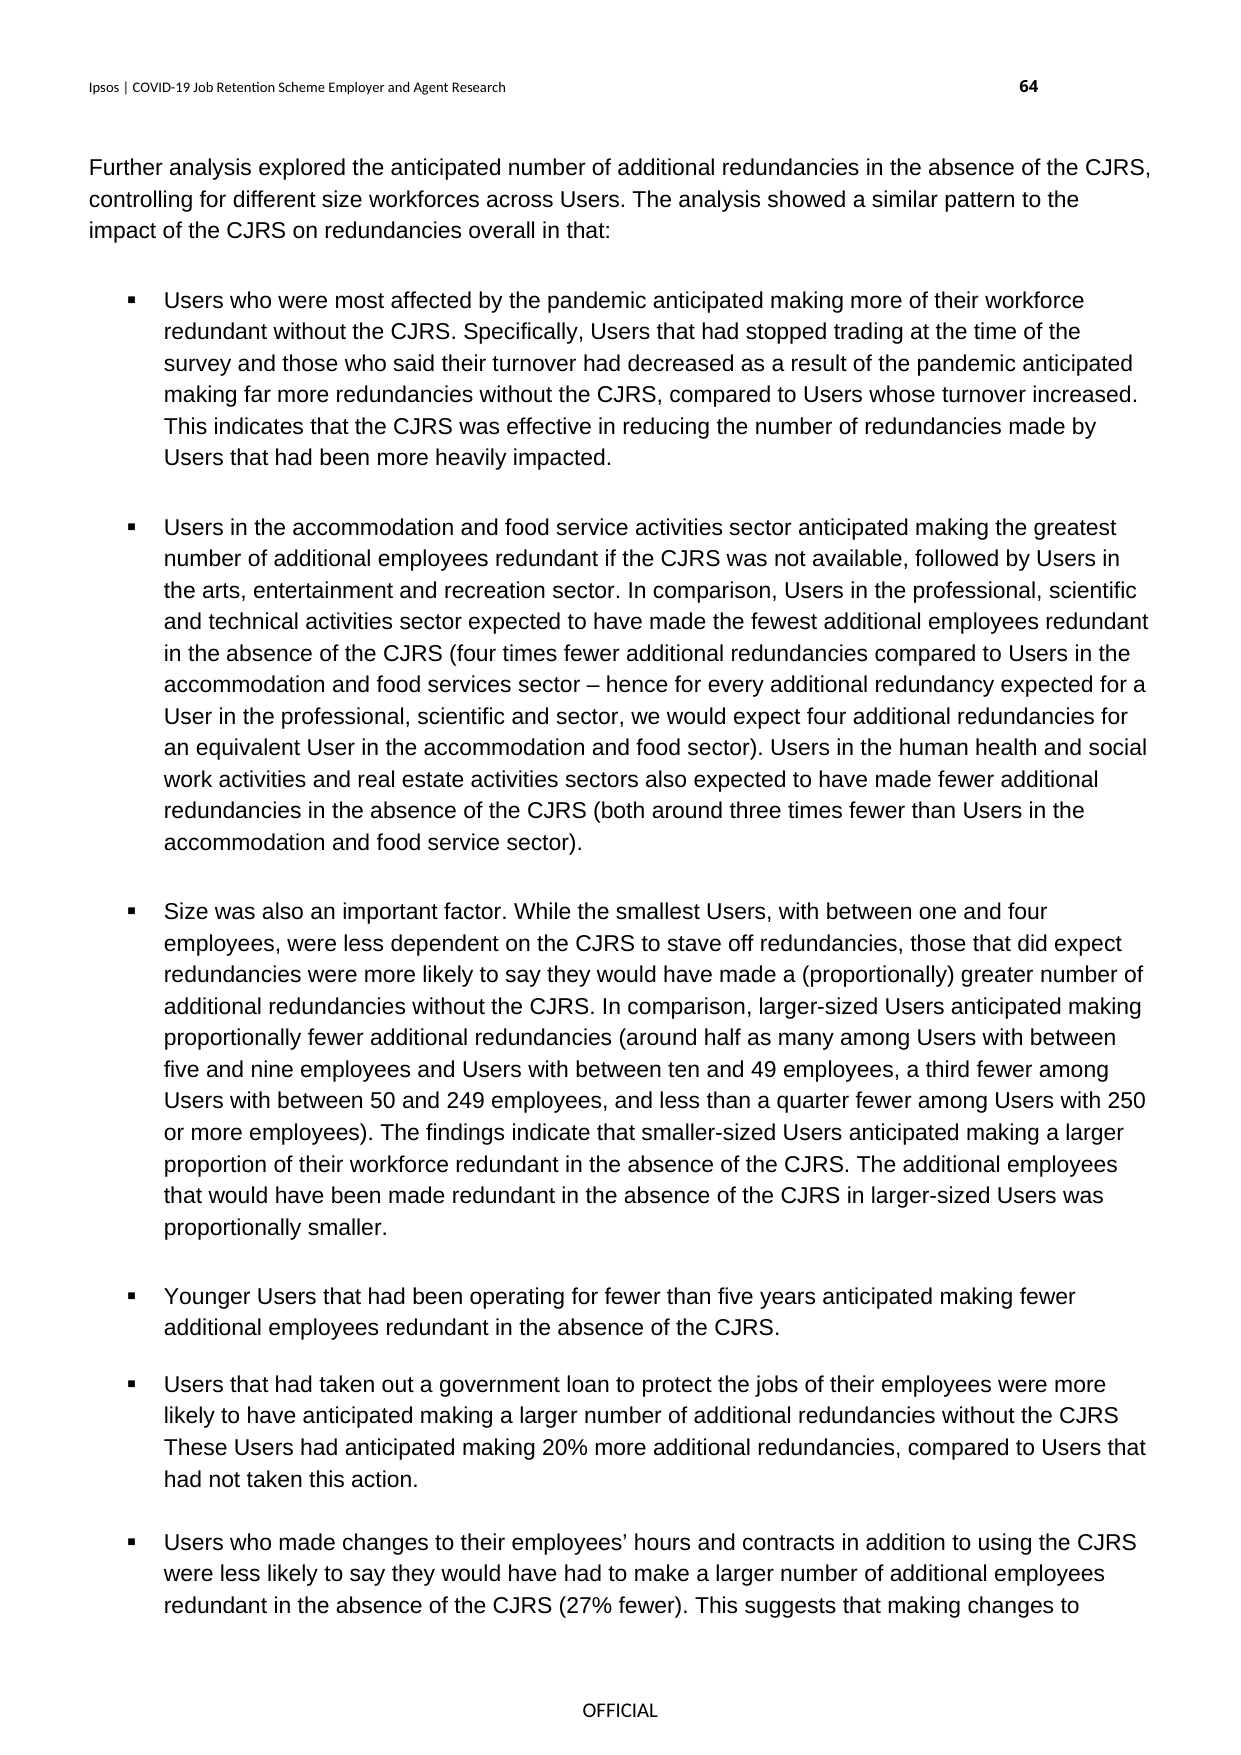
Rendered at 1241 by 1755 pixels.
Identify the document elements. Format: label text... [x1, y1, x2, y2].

list Users in the accommodation and food service activities sector anticipated making the greatest number of additional employees redundant if the CJRS was not available, followed by Users in the arts, entertainment and recreation sector. In comparison, Users in the professional, scientific and technical activities sector expected to have made the fewest additional employees redundant in the absence of the CJRS (four times fewer additional redundancies compared to Users in the accommodation and food services sector – hence for every additional redundancy expected for a User in the professional, scientific and sector, we would expect four additional redundancies for an equivalent User in the accommodation and food sector). Users in the human health and social work activities and real estate activities sectors also expected to have made fewer additional redundancies in the absence of the CJRS (both around three times fewer than Users in the accommodation and food service sector). [126, 513, 1152, 855]
list Users who made changes to their employees’ hours and contracts in addition to using the CJRS were less likely to say they would have had to make a larger number of additional employees redundant in the absence of the CJRS (27% fewer). This suggests that making changes to [126, 1529, 1152, 1618]
list Users that had taken out a government loan to protect the jobs of their employees were more likely to have anticipated making a larger number of additional redundancies without the CJRS These Users had anticipated making 20% more additional redundancies, compared to Users that had not taken this action. [126, 1371, 1152, 1492]
text Further analysis explored the anticipated number of additional redundancies in the absence of the CJRS, controlling for different size workforces across Users. The analysis showed a similar pattern to the impact of the CJRS on redundancies overall in that: [89, 154, 1152, 244]
list Size was also an important factor. While the smallest Users, with between one and four employees, were less dependent on the CJRS to stave off redundancies, those that did expect redundancies were more likely to say they would have made a (proportionally) greater number of additional redundancies without the CJRS. In comparison, larger-sized Users anticipated making proportionally fewer additional redundancies (around half as many among Users with between five and nine employees and Users with between ten and 49 employees, a third fewer among Users with between 50 and 249 employees, and less than a quarter fewer among Users with 250 or more employees). The findings indicate that smaller-sized Users anticipated making a larger proportion of their workforce redundant in the absence of the CJRS. The additional employees that would have been made redundant in the absence of the CJRS in larger-sized Users was proportionally smaller. [126, 898, 1152, 1240]
list Younger Users that had been operating for fewer than five years anticipated making fewer additional employees redundant in the absence of the CJRS. [126, 1283, 1152, 1341]
list Users who were most affected by the pandemic anticipated making more of their workforce redundant without the CJRS. Specifically, Users that had stopped trading at the time of the survey and those who said their turnover had decreased as a result of the pandemic anticipated making far more redundancies without the CJRS, compared to Users whose turnover increased. This indicates that the CJRS was effective in reducing the number of redundancies made by Users that had been more heavily impacted. [126, 287, 1152, 471]
